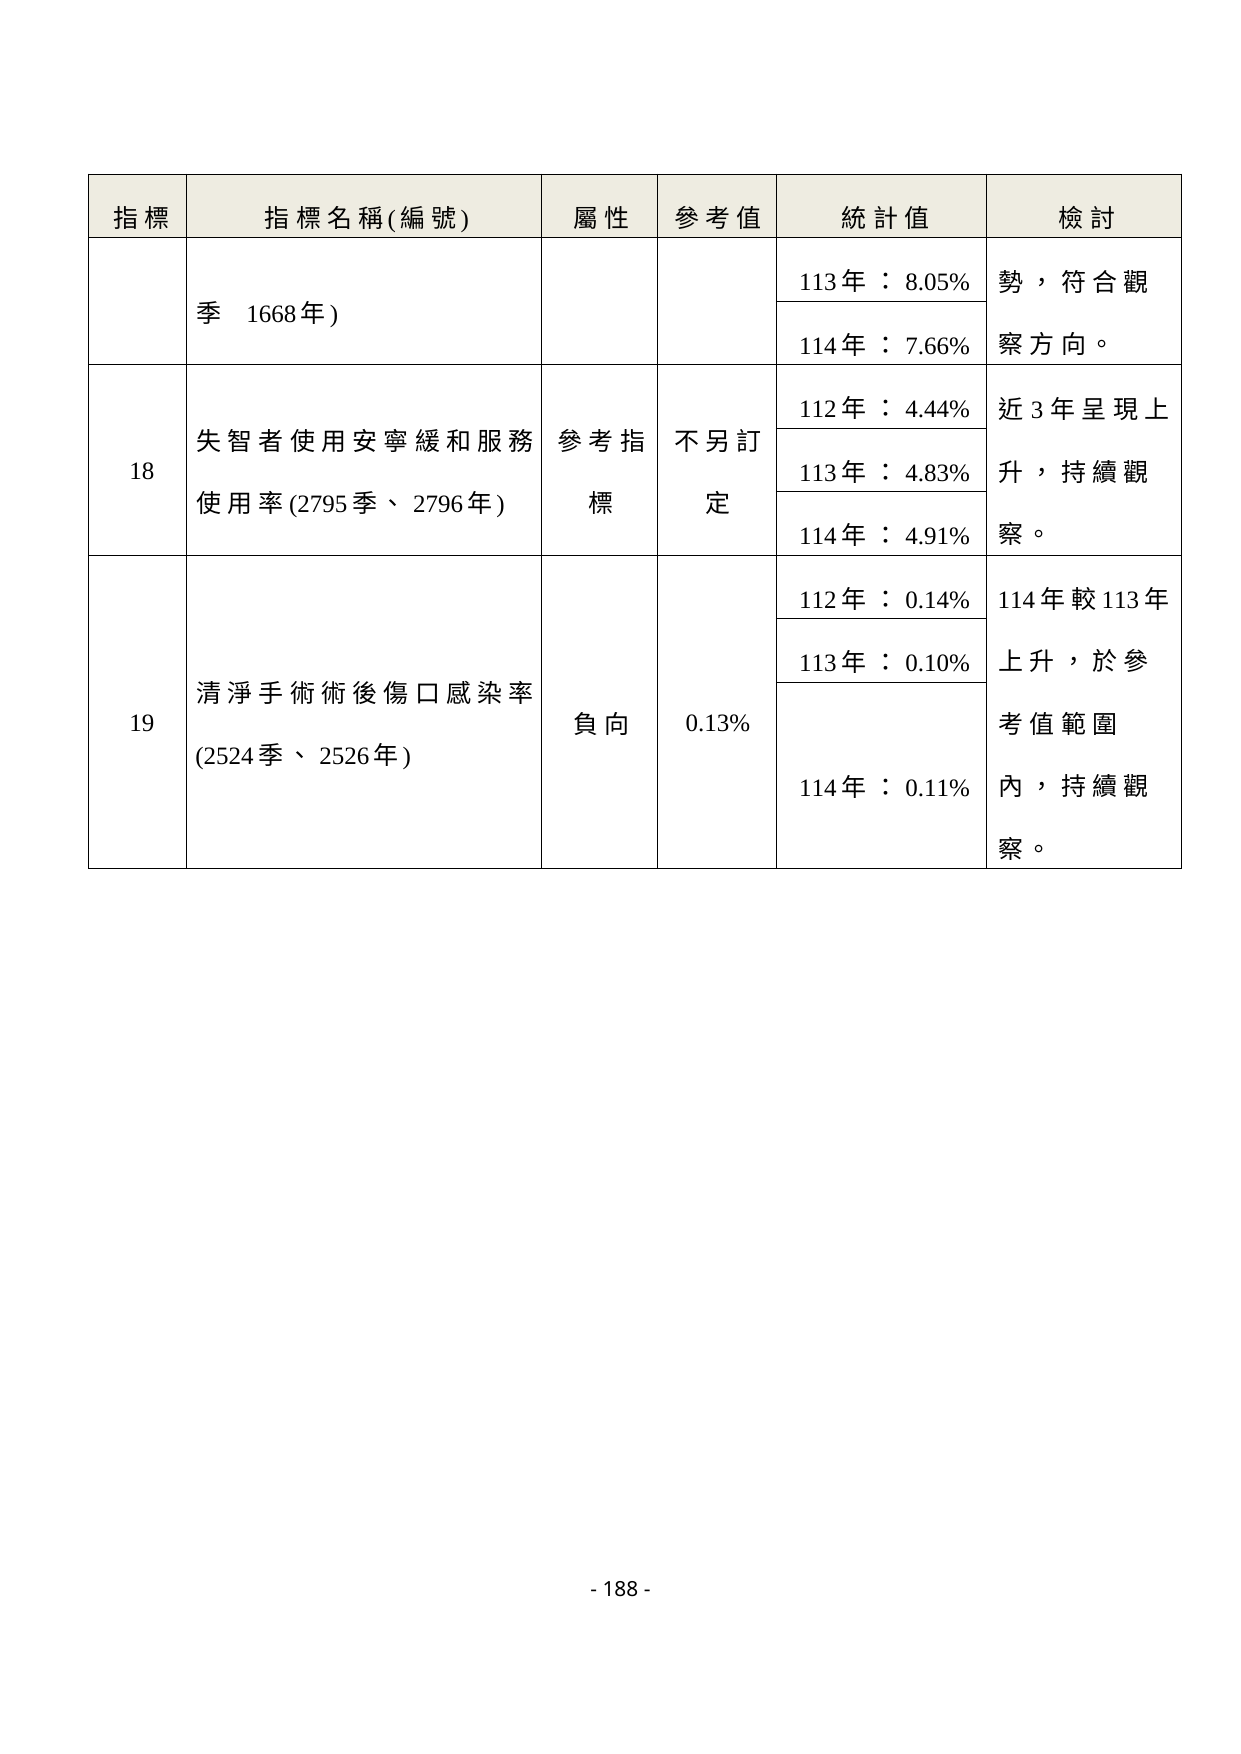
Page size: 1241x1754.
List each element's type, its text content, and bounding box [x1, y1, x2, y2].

table_cell 季 1668年) [187, 238, 541, 364]
table_cell 參考指標 [542, 365, 657, 555]
table_header 指標 [89, 175, 186, 237]
table_cell 清淨手術術後傷口感染率(2524季、2526年) [187, 556, 541, 868]
table_cell 114年：7.66% [777, 302, 986, 364]
table_cell [658, 238, 776, 364]
table_cell 失智者使用安寧緩和服務使用率(2795季、2796年) [187, 365, 541, 555]
table_cell 19 [89, 556, 186, 868]
table_cell 113年：8.05% [777, 238, 986, 301]
table_cell 114年：4.91% [777, 492, 986, 555]
table_cell 113年：4.83% [777, 429, 986, 491]
table_cell 112年：0.14% [777, 556, 986, 618]
table_cell 18 [89, 365, 186, 555]
table_header 參考值 [658, 175, 776, 237]
table_cell 112年：4.44% [777, 365, 986, 428]
table_cell 0.13% [658, 556, 776, 868]
table_cell 近3年呈現上升，持續觀察。 [987, 365, 1181, 555]
table_cell 113年：0.10% [777, 619, 986, 682]
table_cell 不另訂定 [658, 365, 776, 555]
table_header 指標名稱(編號) [187, 175, 541, 237]
table_cell 114年較113年上升，於參考值範圍內，持續觀察。 [987, 556, 1181, 868]
table_cell [89, 238, 186, 364]
table_header 統計值 [777, 175, 986, 237]
table_cell 勢，符合觀察方向。 [987, 238, 1181, 364]
table_cell [542, 238, 657, 364]
table_header 檢討 [987, 175, 1181, 237]
table_cell 負向 [542, 556, 657, 868]
table_cell 114年：0.11% [777, 683, 986, 868]
table_header 屬性 [542, 175, 657, 237]
